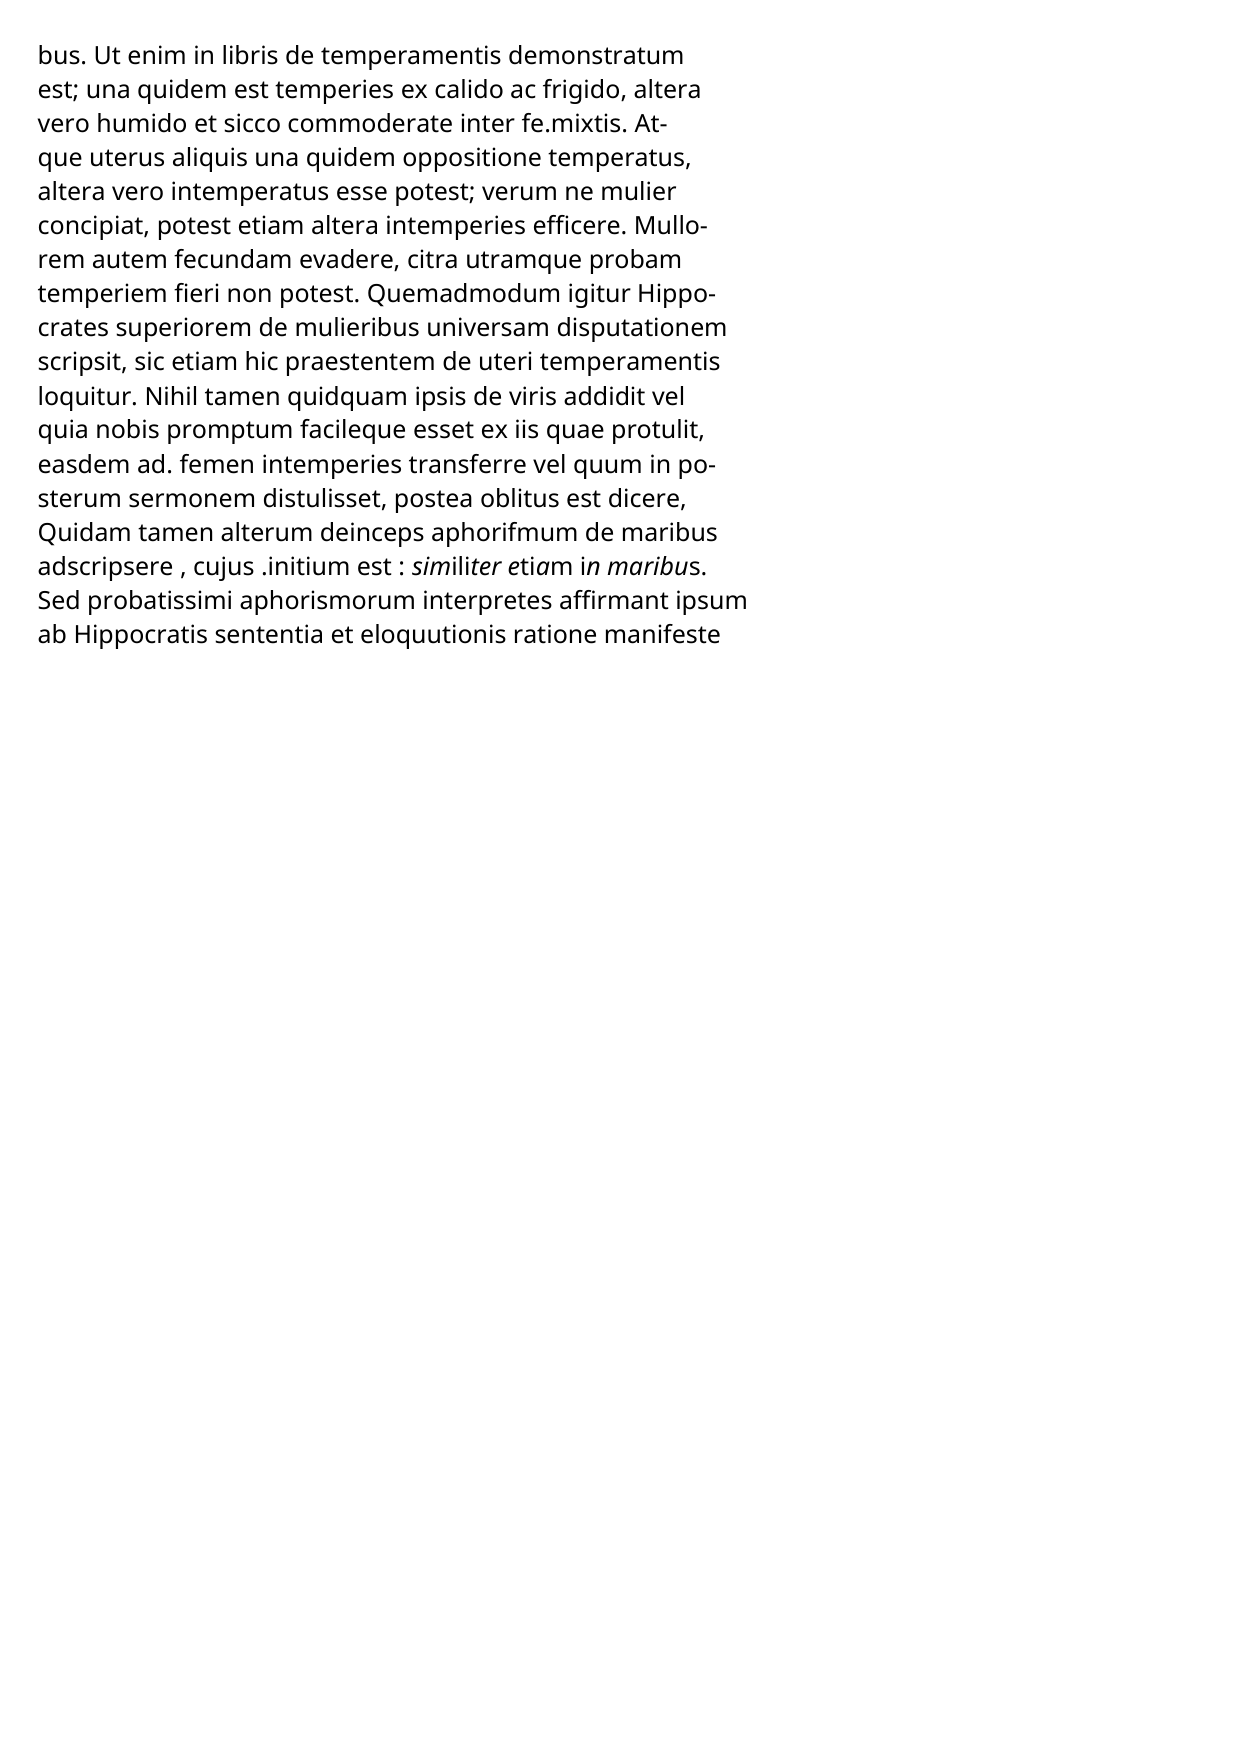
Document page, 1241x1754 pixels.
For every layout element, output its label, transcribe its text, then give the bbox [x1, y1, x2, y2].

text bus. Ut enim in libris de temperamentis demonstratum est; una quidem est temperies ex calido ac frigido, altera vero humido et sicco commoderate inter fe.mixtis. At- que uterus aliquis una quidem oppositione temperatus, altera vero intemperatus esse potest; verum ne mulier concipiat, potest etiam altera intemperies efficere. Mullo- rem autem fecundam evadere, citra utramque probam temperiem fieri non potest. Quemadmodum igitur Hippo- crates superiorem de mulieribus universam disputationem scripsit, sic etiam hic praestentem de uteri temperamentis loquitur. Nihil tamen quidquam ipsis de viris addidit vel quia nobis promptum facileque esset ex iis quae protulit, easdem ad. femen intemperies transferre vel quum in po- sterum sermonem distulisset, postea oblitus est dicere, Quidam tamen alterum deinceps aphorifmum de maribus adscripsere , cujus .initium est : similiter etiam in maribus. Sed probatissimi aphorismorum interpretes affirmant ipsum ab Hippocratis sententia et eloquutionis ratione manifeste [37, 37, 1203, 651]
